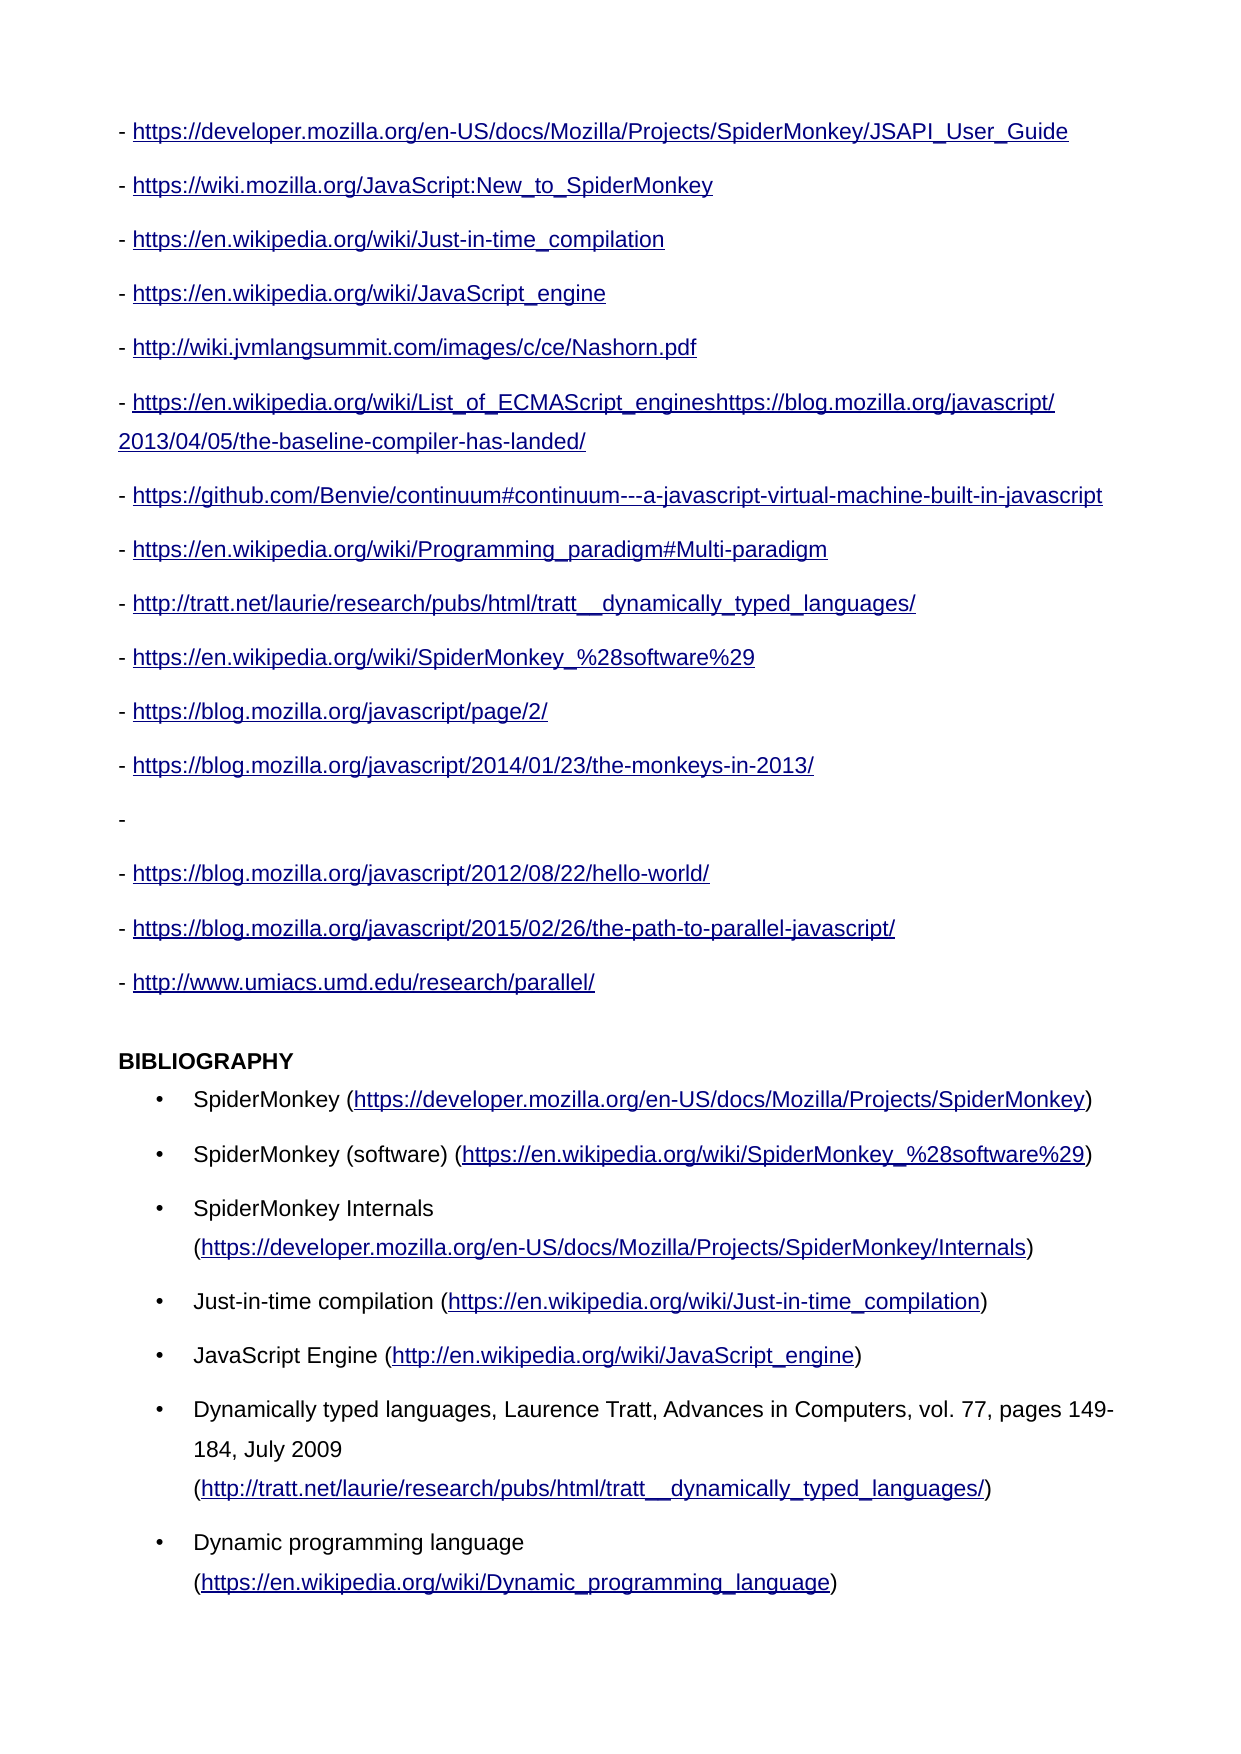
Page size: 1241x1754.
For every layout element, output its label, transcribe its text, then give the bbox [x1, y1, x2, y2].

list Just-in-time compilation (https://en.wikipedia.org/wiki/Just-in-time_compilation) [156, 1288, 1122, 1314]
subtitle BIBLIOGRAPHY [118, 1048, 1122, 1074]
text - https://developer.mozilla.org/en-US/docs/Mozilla/Projects/SpiderMonkey/JSAPI_User_Guide [118, 118, 1122, 144]
text - https://wiki.mozilla.org/JavaScript:New_to_SpiderMonkey [118, 172, 1122, 198]
text - https://en.wikipedia.org/wiki/Programming_paradigm#Multi-paradigm [118, 536, 1122, 562]
text - https://blog.mozilla.org/javascript/page/2/ [118, 698, 1122, 724]
text - https://en.wikipedia.org/wiki/Just-in-time_compilation [118, 226, 1122, 253]
text - https://en.wikipedia.org/wiki/JavaScript_engine [118, 280, 1122, 307]
text - http://tratt.net/laurie/research/pubs/html/tratt__dynamically_typed_languages/ [118, 590, 1122, 616]
list SpiderMonkey Internals (https://developer.mozilla.org/en-US/docs/Mozilla/Projects/SpiderMonkey/Internals) [156, 1194, 1122, 1260]
text - https://en.wikipedia.org/wiki/SpiderMonkey_%28software%29 [118, 644, 1122, 671]
text - https://blog.mozilla.org/javascript/2015/02/26/the-path-to-parallel-javascript/ [118, 914, 1122, 941]
list JavaScript Engine (http://en.wikipedia.org/wiki/JavaScript_engine) [156, 1342, 1122, 1368]
text - [118, 806, 1122, 833]
text - https://blog.mozilla.org/javascript/2014/01/23/the-monkeys-in-2013/ [118, 752, 1122, 779]
text - https://github.com/Benvie/continuum#continuum---a-javascript-virtual-machine-built-in-javascript [118, 482, 1122, 508]
text - http://www.umiacs.umd.edu/research/parallel/ [118, 968, 1122, 995]
list Dynamically typed languages, Laurence Tratt, Advances in Computers, vol. 77, pages 149-184, July 2009 (http://tratt.net/laurie/research/pubs/html/tratt__dynamically_typed_languages/) [156, 1396, 1122, 1502]
list Dynamic programming language (https://en.wikipedia.org/wiki/Dynamic_programming_language) [156, 1529, 1122, 1595]
text - https://en.wikipedia.org/wiki/List_of_ECMAScript_engineshttps://blog.mozilla.org/javascript/2013/04/05/the-baseline-compiler-has-landed/ [118, 388, 1122, 454]
text - https://blog.mozilla.org/javascript/2012/08/22/hello-world/ [118, 860, 1122, 887]
list SpiderMonkey (software) (https://en.wikipedia.org/wiki/SpiderMonkey_%28software%29) [156, 1141, 1122, 1167]
text - http://wiki.jvmlangsummit.com/images/c/ce/Nashorn.pdf [118, 334, 1122, 361]
list SpiderMonkey (https://developer.mozilla.org/en-US/docs/Mozilla/Projects/SpiderMonkey) [156, 1086, 1122, 1113]
